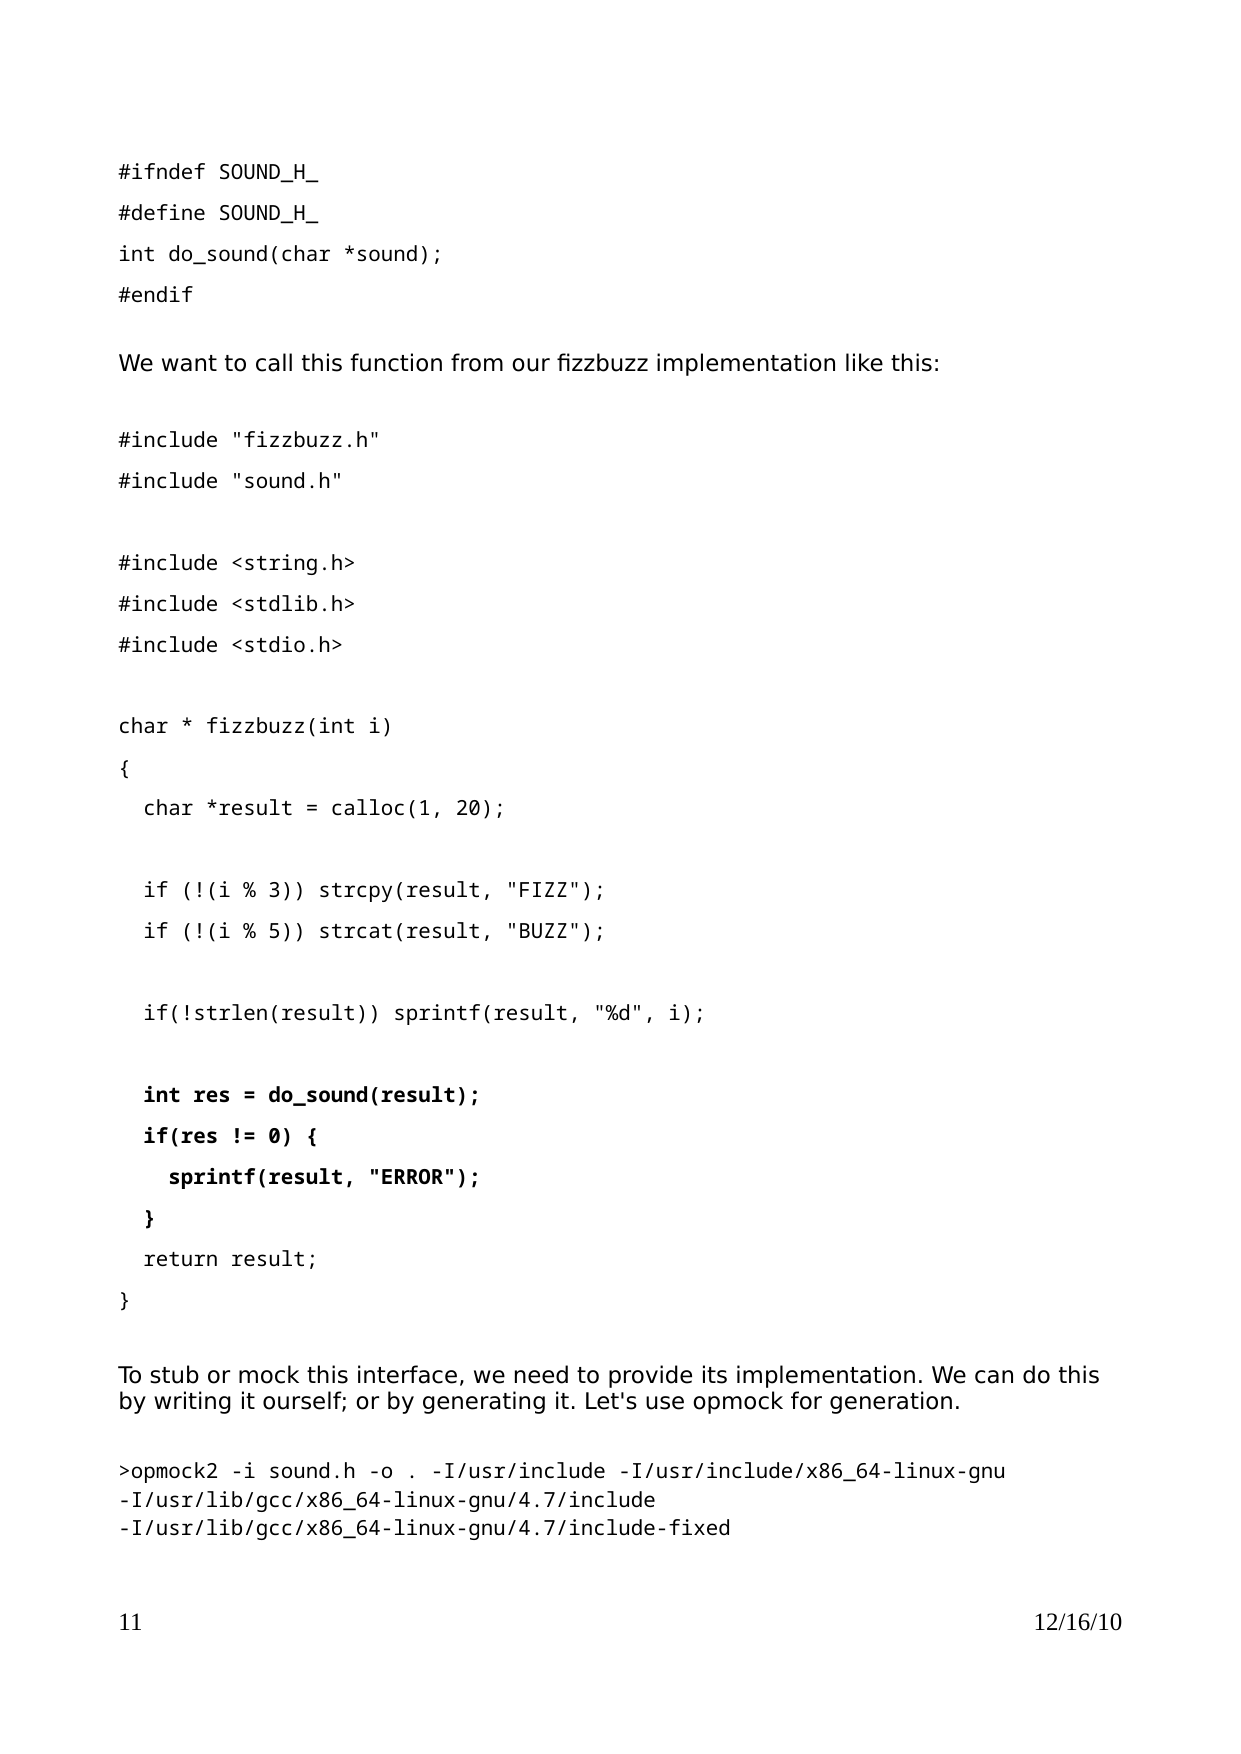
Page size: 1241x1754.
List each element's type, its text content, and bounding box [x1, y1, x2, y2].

text #include "sound.h" [118, 466, 1122, 494]
text We want to call this function from our fizzbuzz implementation like this: [118, 350, 1122, 376]
text #include <stdio.h> [118, 630, 1122, 658]
text #include "fizzbuzz.h" [118, 425, 1122, 453]
text { [118, 753, 1122, 781]
text #ifndef SOUND_H_ [118, 157, 1122, 186]
text } [118, 1203, 1122, 1231]
text #endif [118, 280, 1122, 308]
text if (!(i % 3)) strcpy(result, "FIZZ"); [118, 875, 1122, 904]
text int res = do_sound(result); [118, 1080, 1122, 1108]
text if(!strlen(result)) sprintf(result, "%d", i); [118, 998, 1122, 1027]
text } [118, 1285, 1122, 1313]
text sprintf(result, "ERROR"); [118, 1162, 1122, 1190]
text if(res != 0) { [118, 1121, 1122, 1149]
text #include <stdlib.h> [118, 589, 1122, 617]
text char *result = calloc(1, 20); [118, 793, 1122, 822]
text #define SOUND_H_ [118, 198, 1122, 227]
text >opmock2 -i sound.h -o . -I/usr/include -I/usr/include/x86_64-linux-gnu -I/usr/lib/gcc/x86_64-linux-gnu/4.7/include -I/usr/lib/gcc/x86_64-linux-gnu/4.7/include-fixed [118, 1456, 1122, 1542]
text if (!(i % 5)) strcat(result, "BUZZ"); [118, 916, 1122, 945]
text return result; [118, 1244, 1122, 1272]
text int do_sound(char *sound); [118, 239, 1122, 268]
text char * fizzbuzz(int i) [118, 712, 1122, 740]
text #include <string.h> [118, 548, 1122, 576]
text To stub or mock this interface, we need to provide its implementation. We can do this by writing it ourself; or by generating it. Let's use opmock for generation. [118, 1362, 1122, 1415]
